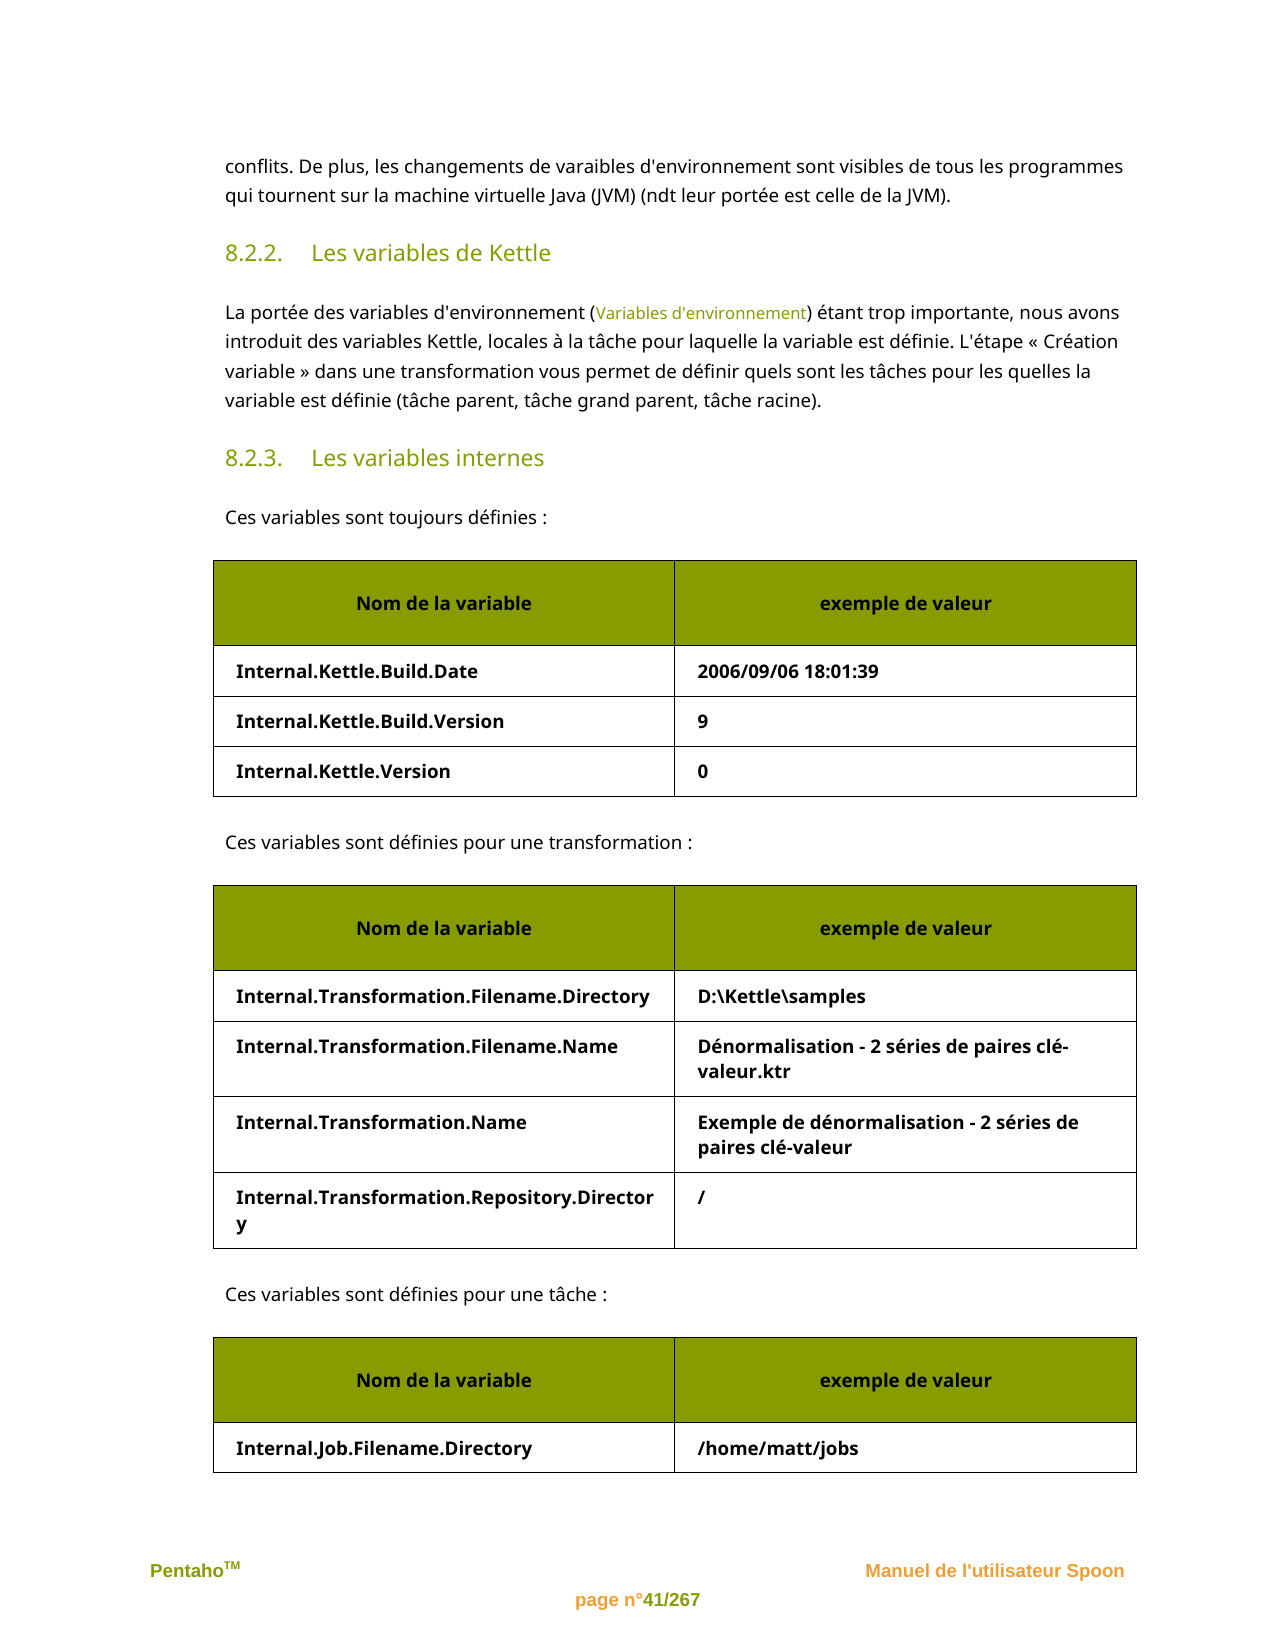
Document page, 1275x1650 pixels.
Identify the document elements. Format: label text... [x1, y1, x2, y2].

text Ces variables sont définies pour une tâche : [225, 1278, 1125, 1307]
table_cell Internal.Kettle.Version [214, 747, 674, 796]
table_cell Internal.Kettle.Build.Date [214, 646, 674, 696]
table_cell Exemple de dénormalisation - 2 séries de paires clé-valeur [675, 1097, 1136, 1172]
table_cell Internal.Transformation.Name [214, 1097, 674, 1172]
table_cell 0 [675, 747, 1136, 796]
text Ces variables sont définies pour une transformation : [225, 826, 1125, 855]
table_cell /home/matt/jobs [675, 1423, 1136, 1472]
subtitle Les variables de Kettle [225, 238, 1125, 267]
table_header Nom de la variable [214, 1338, 674, 1422]
table_cell / [675, 1173, 1136, 1247]
table_cell 2006/09/06 18:01:39 [675, 646, 1136, 696]
text Ces variables sont toujours définies : [225, 501, 1125, 530]
table_cell Dénormalisation - 2 séries de paires clé-valeur.ktr [675, 1022, 1136, 1096]
table_header exemple de valeur [675, 1338, 1136, 1422]
table_header exemple de valeur [675, 561, 1136, 645]
subtitle Les variables internes [225, 443, 1125, 472]
table_cell Internal.Job.Filename.Directory [214, 1423, 674, 1472]
table_cell Internal.Kettle.Build.Version [214, 697, 674, 746]
table_cell Internal.Transformation.Filename.Name [214, 1022, 674, 1096]
table_header Nom de la variable [214, 561, 674, 645]
table_header exemple de valeur [675, 886, 1136, 970]
table_cell Internal.Transformation.Repository.Directory [214, 1173, 674, 1247]
text La portée des variables d'environnement (Variables d'environnement) étant trop importante, nous avons introduit des variables Kettle, locales à la tâche pour laquelle la variable est définie. L'étape « Création variable » dans une transformation vous permet de définir quels sont les tâches pour les quelles la variable est définie (tâche parent, tâche grand parent, tâche racine). [225, 296, 1125, 413]
text conflits. De plus, les changements de varaibles d'environnement sont visibles de tous les programmes qui tournent sur la machine virtuelle Java (JVM) (ndt leur portée est celle de la JVM). [225, 150, 1125, 208]
table_cell 9 [675, 697, 1136, 746]
table_cell Internal.Transformation.Filename.Directory [214, 971, 674, 1021]
table_cell D:\Kettle\samples [675, 971, 1136, 1021]
table_header Nom de la variable [214, 886, 674, 970]
